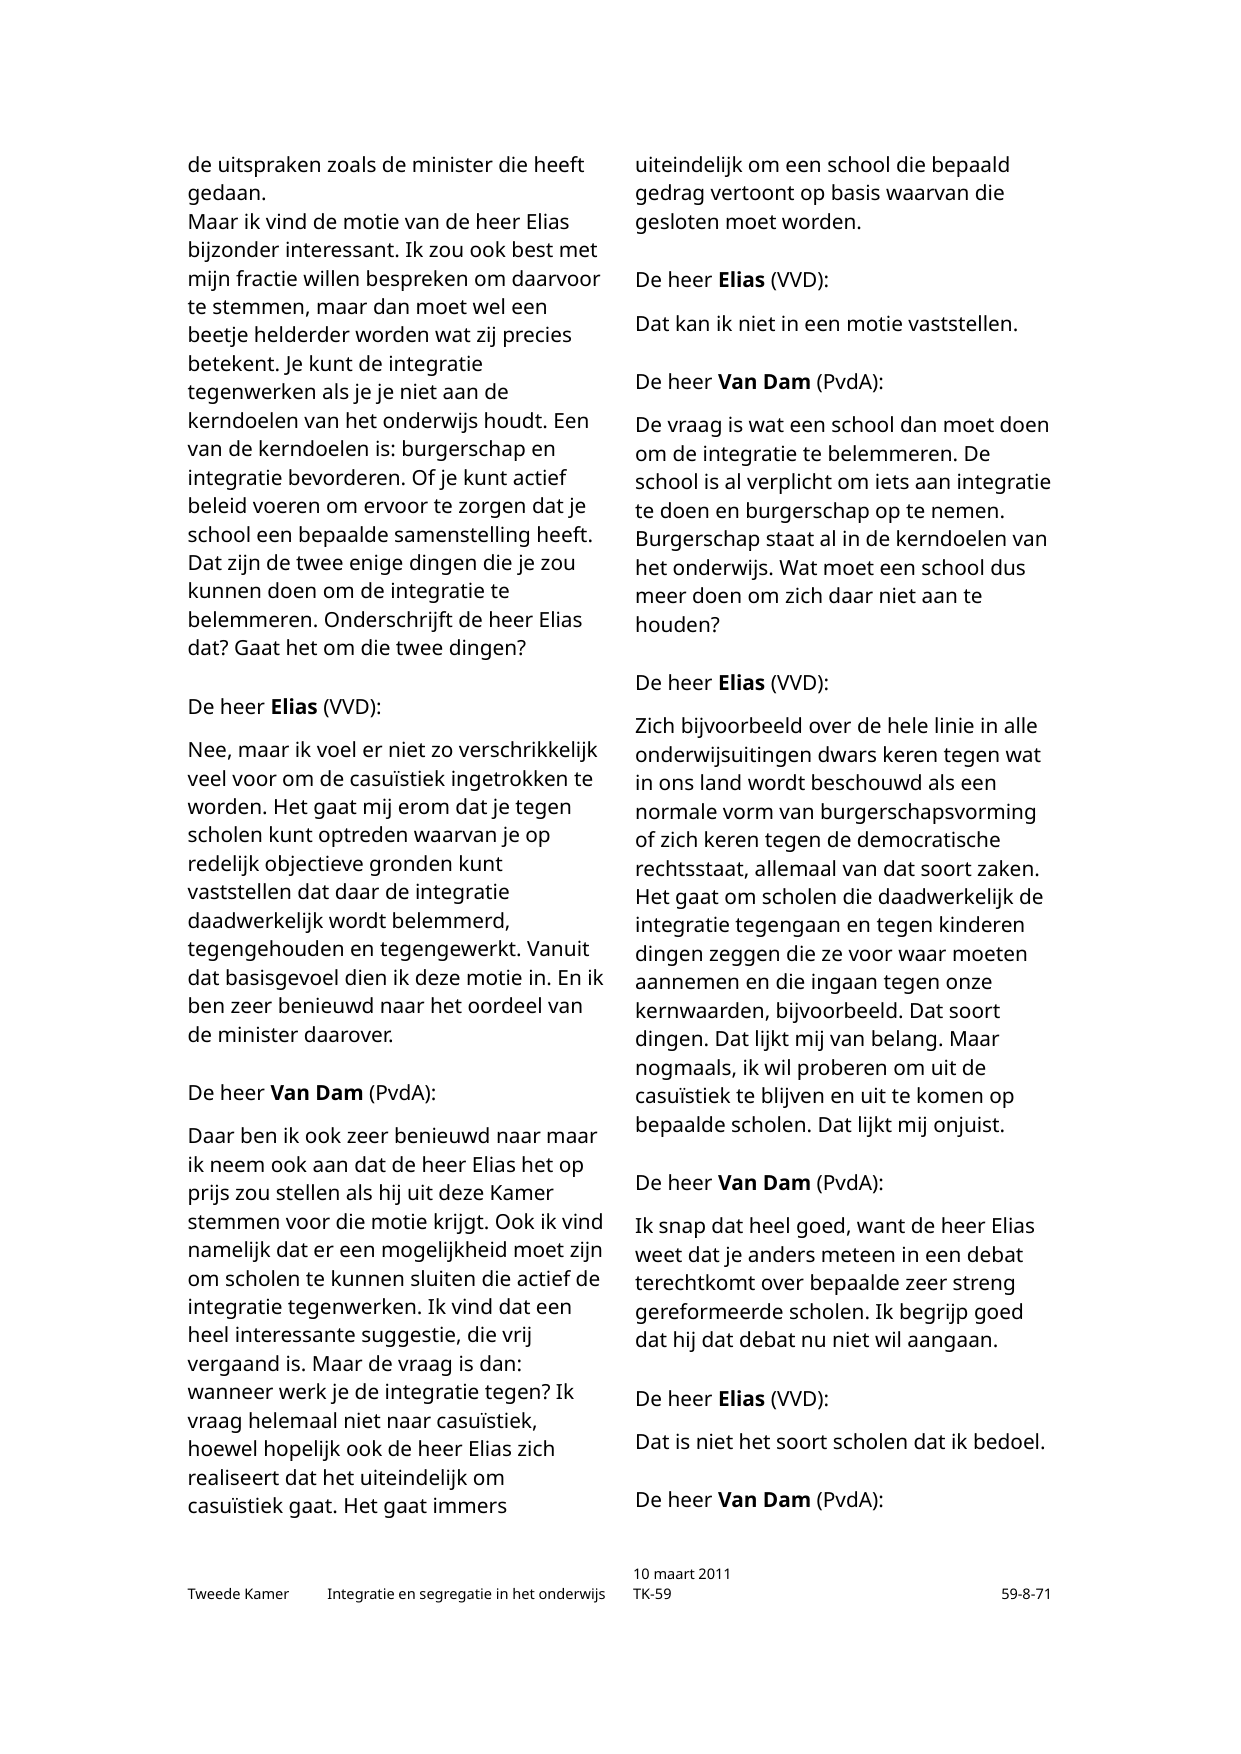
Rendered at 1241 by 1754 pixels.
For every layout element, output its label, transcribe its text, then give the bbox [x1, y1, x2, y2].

text De heer Elias (VVD): [635, 1384, 1053, 1412]
text Dat kan ik niet in een motie vaststellen. [635, 309, 1053, 337]
text Zich bijvoorbeeld over de hele linie in alle onderwijsuitingen dwars keren tegen wat in ons land wordt beschouwd als een normale vorm van burgerschapsvorming of zich keren tegen de democratische rechtsstaat, allemaal van dat soort zaken. Het gaat om scholen die daadwerkelijk de integratie tegengaan en tegen kinderen dingen zeggen die ze voor waar moeten aannemen en die ingaan tegen onze kernwaarden, bijvoorbeeld. Dat soort dingen. Dat lijkt mij van belang. Maar nogmaals, ik wil proberen om uit de casuïstiek te blijven en uit te komen op bepaalde scholen. Dat lijkt mij onjuist. [635, 712, 1053, 1138]
text Maar ik vind de motie van de heer Elias bijzonder interessant. Ik zou ook best met mijn fractie willen bespreken om daarvoor te stemmen, maar dan moet wel een beetje helderder worden wat zij precies betekent. Je kunt de integratie tegenwerken als je je niet aan de kerndoelen van het onderwijs houdt. Een van de kerndoelen is: burgerschap en integratie bevorderen. Of je kunt actief beleid voeren om ervoor te zorgen dat je school een bepaalde samenstelling heeft. Dat zijn de twee enige dingen die je zou kunnen doen om de integratie te belemmeren. Onderschrijft de heer Elias dat? Gaat het om die twee dingen? [187, 207, 605, 662]
text De heer Elias (VVD): [635, 265, 1053, 294]
text Daar ben ik ook zeer benieuwd naar maar ik neem ook aan dat de heer Elias het op prijs zou stellen als hij uit deze Kamer stemmen voor die motie krijgt. Ook ik vind namelijk dat er een mogelijkheid moet zijn om scholen te kunnen sluiten die actief de integratie tegenwerken. Ik vind dat een heel interessante suggestie, die vrij vergaand is. Maar de vraag is dan: wanneer werk je de integratie tegen? Ik vraag helemaal niet naar casuïstiek, hoewel hopelijk ook de heer Elias zich realiseert dat het uiteindelijk om casuïstiek gaat. Het gaat immers [187, 1122, 605, 1520]
text Ik snap dat heel goed, want de heer Elias weet dat je anders meteen in een debat terechtkomt over bepaalde zeer streng gereformeerde scholen. Ik begrijp goed dat hij dat debat nu niet wil aangaan. [635, 1212, 1053, 1354]
text uiteindelijk om een school die bepaald gedrag vertoont op basis waarvan die gesloten moet worden. [635, 150, 1053, 235]
text Nee, maar ik voel er niet zo verschrikkelijk veel voor om de casuïstiek ingetrokken te worden. Het gaat mij erom dat je tegen scholen kunt optreden waarvan je op redelijk objectieve gronden kunt vaststellen dat daar de integratie daadwerkelijk wordt belemmerd, tegengehouden en tegengewerkt. Vanuit dat basisgevoel dien ik deze motie in. En ik ben zeer benieuwd naar het oordeel van de minister daarover. [187, 735, 605, 1048]
text De heer Elias (VVD): [187, 692, 605, 720]
text De heer Elias (VVD): [635, 668, 1053, 697]
text De heer Van Dam (PvdA): [635, 1486, 1053, 1514]
text De heer Van Dam (PvdA): [187, 1078, 605, 1107]
text de uitspraken zoals de minister die heeft gedaan. [187, 150, 605, 207]
text De vraag is wat een school dan moet doen om de integratie te belemmeren. De school is al verplicht om iets aan integratie te doen en burgerschap op te nemen. Burgerschap staat al in de kerndoelen van het onderwijs. Wat moet een school dus meer doen om zich daar niet aan te houden? [635, 411, 1053, 638]
text Dat is niet het soort scholen dat ik bedoel. [635, 1427, 1053, 1456]
text De heer Van Dam (PvdA): [635, 367, 1053, 396]
text De heer Van Dam (PvdA): [635, 1168, 1053, 1197]
